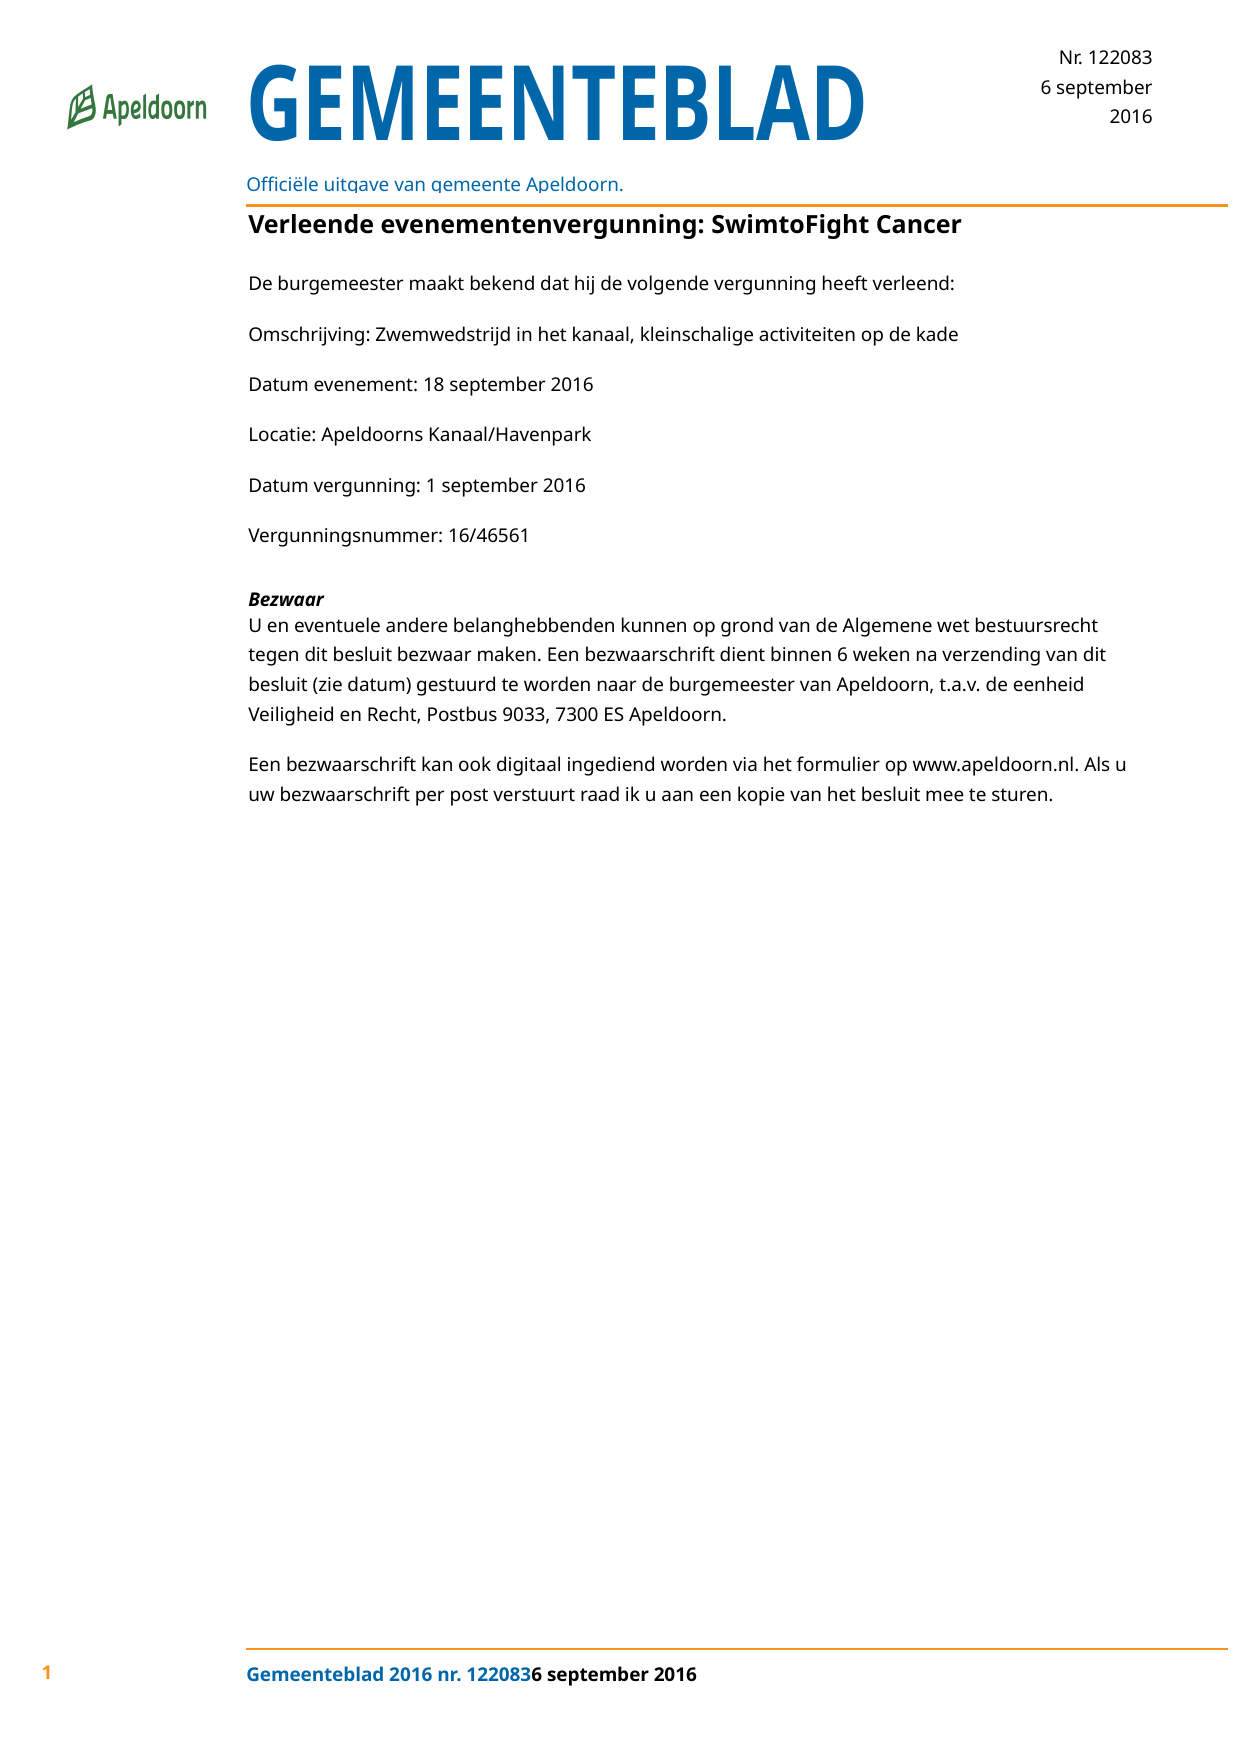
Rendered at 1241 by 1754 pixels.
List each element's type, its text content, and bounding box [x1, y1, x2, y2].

text Vergunningsnummer: 16/46561 [248, 522, 1152, 548]
picture [41, 47, 231, 172]
text Bezwaar [248, 586, 1152, 612]
text Verleende evenementenvergunning: SwimtoFight Cancer [248, 207, 1152, 241]
text Locatie: Apeldoorns Kanaal/Havenpark [248, 422, 1152, 447]
text De burgemeester maakt bekend dat hij de volgende vergunning heeft verleend: [248, 270, 1152, 296]
text Omschrijving: Zwemwedstrijd in het kanaal, kleinschalige activiteiten op de kade [248, 321, 1152, 346]
text U en eventuele andere belanghebbenden kunnen op grond van de Algemene wet bestuursrecht tegen dit besluit bezwaar maken. Een bezwaarschrift dient binnen 6 weken na verzending van dit besluit (zie datum) gestuurd te worden naar de burgemeester van Apeldoorn, t.a.v. de eenheid Veiligheid en Recht, Postbus 9033, 7300 ES Apeldoorn. [248, 612, 1152, 727]
text Datum evenement: 18 september 2016 [248, 371, 1152, 397]
text Een bezwaarschrift kan ook digitaal ingediend worden via het formulier op www.apeldoorn.nl. Als u uw bezwaarschrift per post verstuurt raad ik u aan een kopie van het besluit mee te sturen. [248, 751, 1152, 807]
text Datum vergunning: 1 september 2016 [248, 472, 1152, 498]
